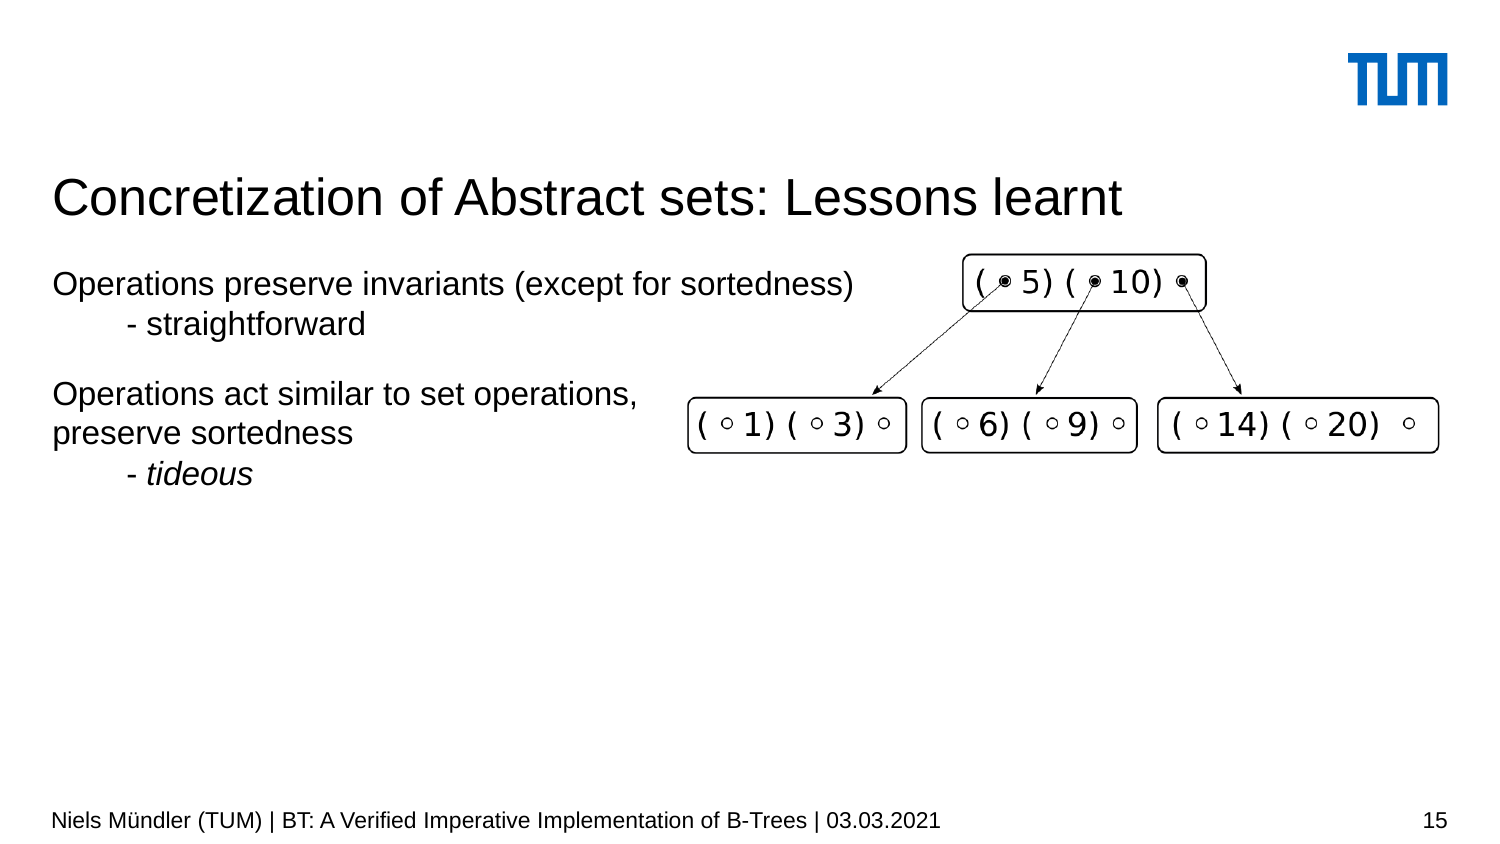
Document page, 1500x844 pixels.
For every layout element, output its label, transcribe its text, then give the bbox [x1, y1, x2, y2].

picture [679, 245, 1447, 262]
title Concretization of Abstract sets: Lessons learnt [52, 159, 1449, 227]
list Operations preserve invariants (except for sortedness) - straightforward Operations act similar to set operations, preserve sortedness - tideous [52, 262, 1449, 771]
